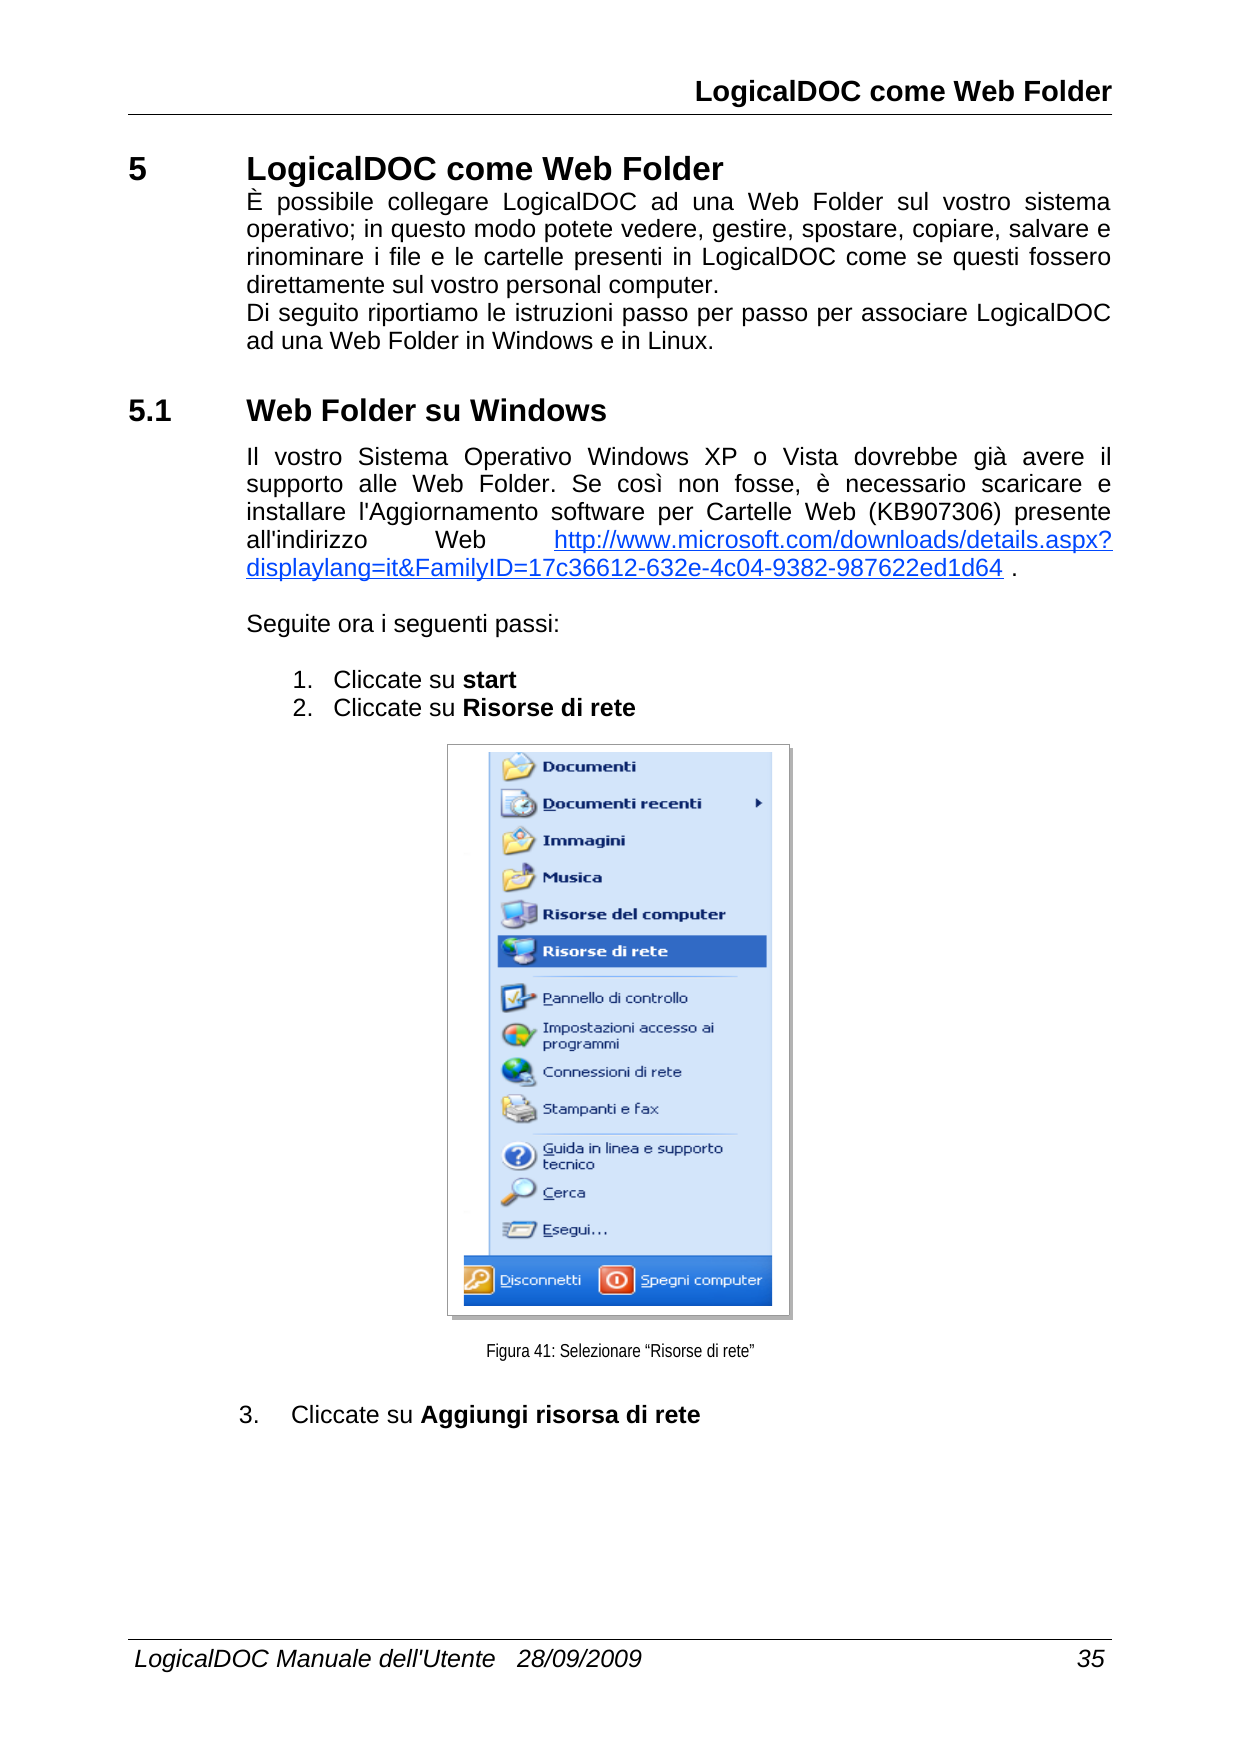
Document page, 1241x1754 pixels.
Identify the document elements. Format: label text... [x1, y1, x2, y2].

picture [463, 752, 773, 1306]
text Di seguito riportiamo le istruzioni passo per passo per associare LogicalDOC ad una Web Folder in Windows e in Linux. [246, 299, 1112, 355]
text Seguite ora i seguenti passi: [246, 610, 1112, 638]
list Cliccate su start [244, 666, 1112, 693]
subtitle Web Folder su Windows [128, 393, 1112, 427]
subtitle LogicalDOC come Web Folder [128, 150, 1112, 187]
list Cliccate su Aggiungi risorsa di rete [235, 1401, 1112, 1428]
text È possibile collegare LogicalDOC ad una Web Folder sul vostro sistema operativo; in questo modo potete vedere, gestire, spostare, copiare, salvare e rinominare i file e le cartelle presenti in LogicalDOC come se questi fossero direttamente sul vostro personal computer. [246, 187, 1112, 299]
list Cliccate su Risorse di rete [244, 693, 1112, 721]
text Il vostro Sistema Operativo Windows XP o Vista dovrebbe già avere il supporto alle Web Folder. Se così non fosse, è necessario scaricare e installare l'Aggiornamento software per Cartelle Web (KB907306) presente all'indirizzo Web http://www.microsoft.com/downloads/details.aspx?displaylang=it&FamilyID=17c36612-632e-4c04-9382-987622ed1d64 . [246, 442, 1112, 582]
text Figura 41: Selezionare “Risorse di rete” [431, 1338, 809, 1361]
